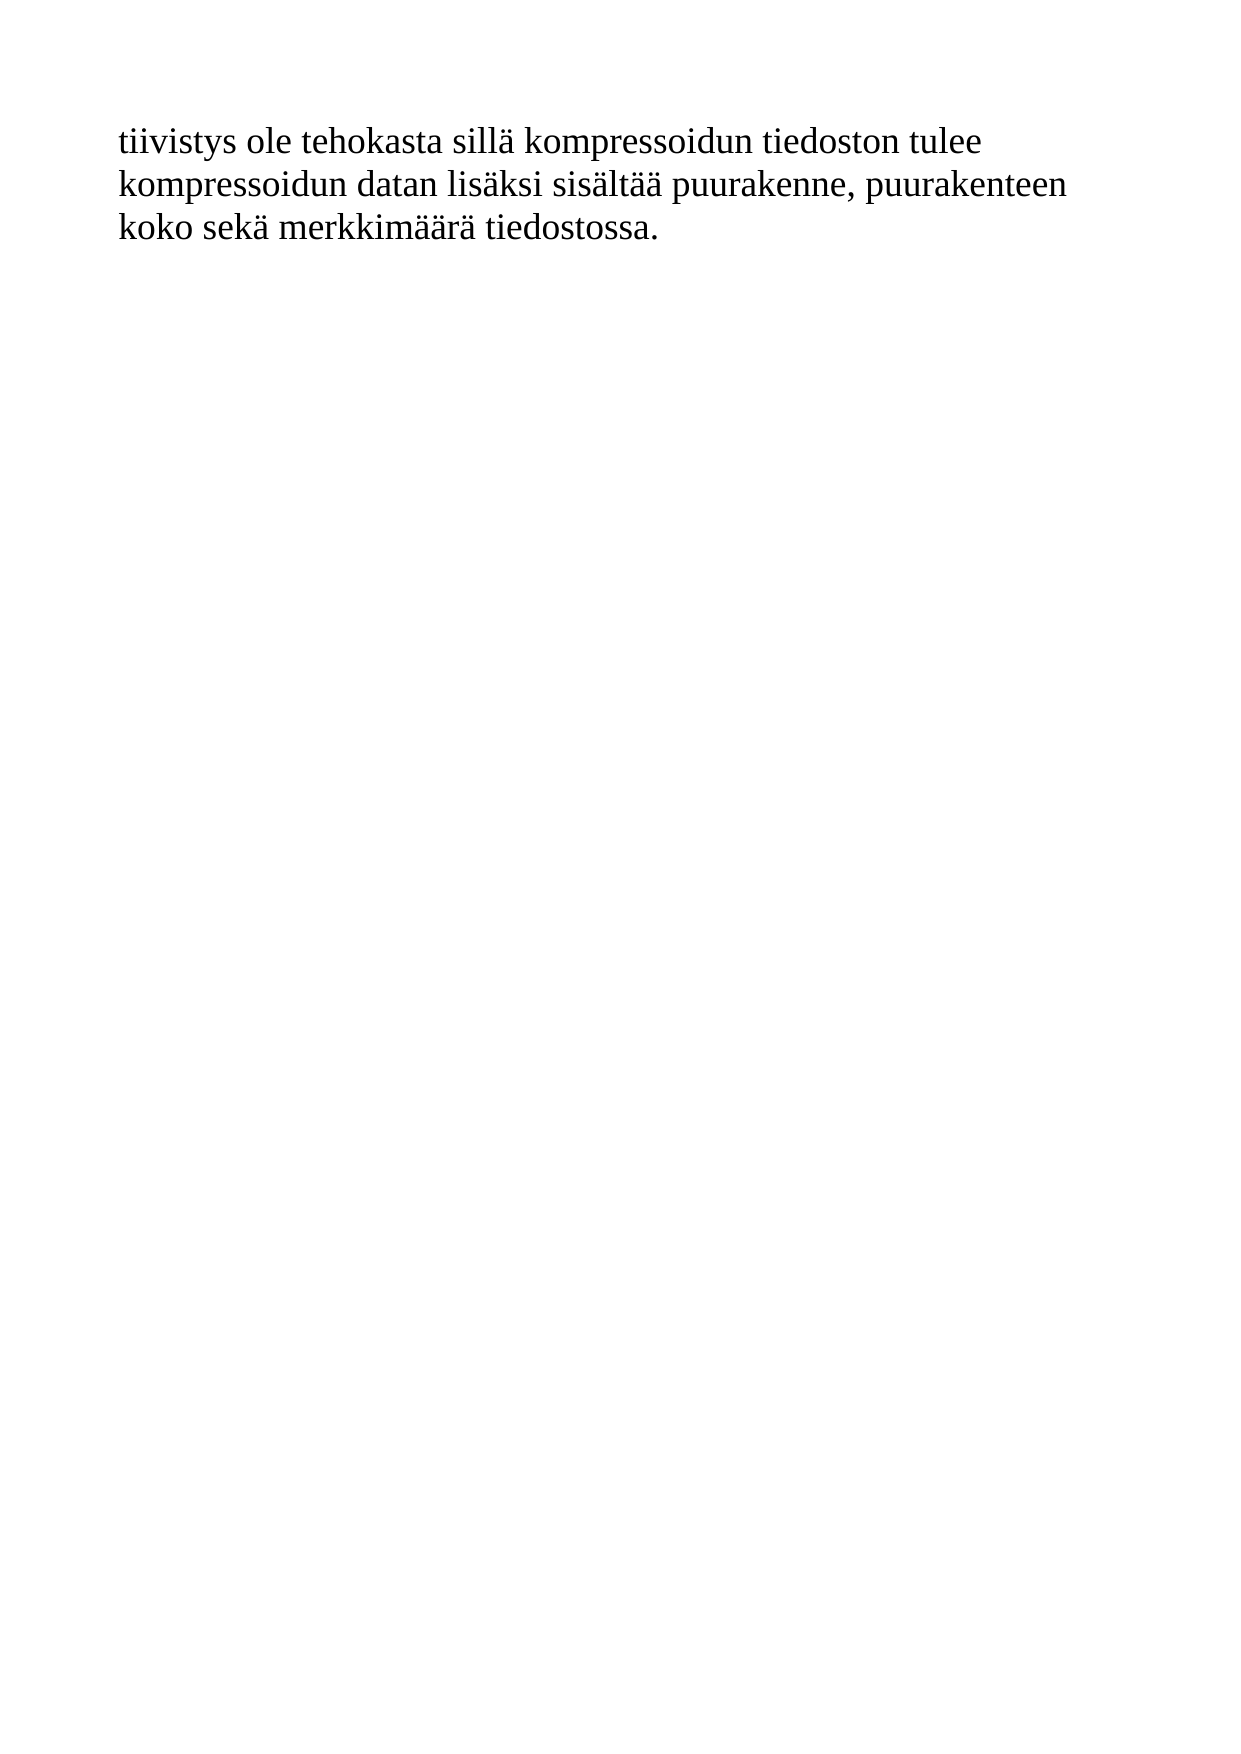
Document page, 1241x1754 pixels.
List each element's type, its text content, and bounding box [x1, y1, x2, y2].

text tiivistys ole tehokasta sillä kompressoidun tiedoston tulee kompressoidun datan lisäksi sisältää puurakenne, puurakenteen koko sekä merkkimäärä tiedostossa. [118, 118, 1122, 247]
